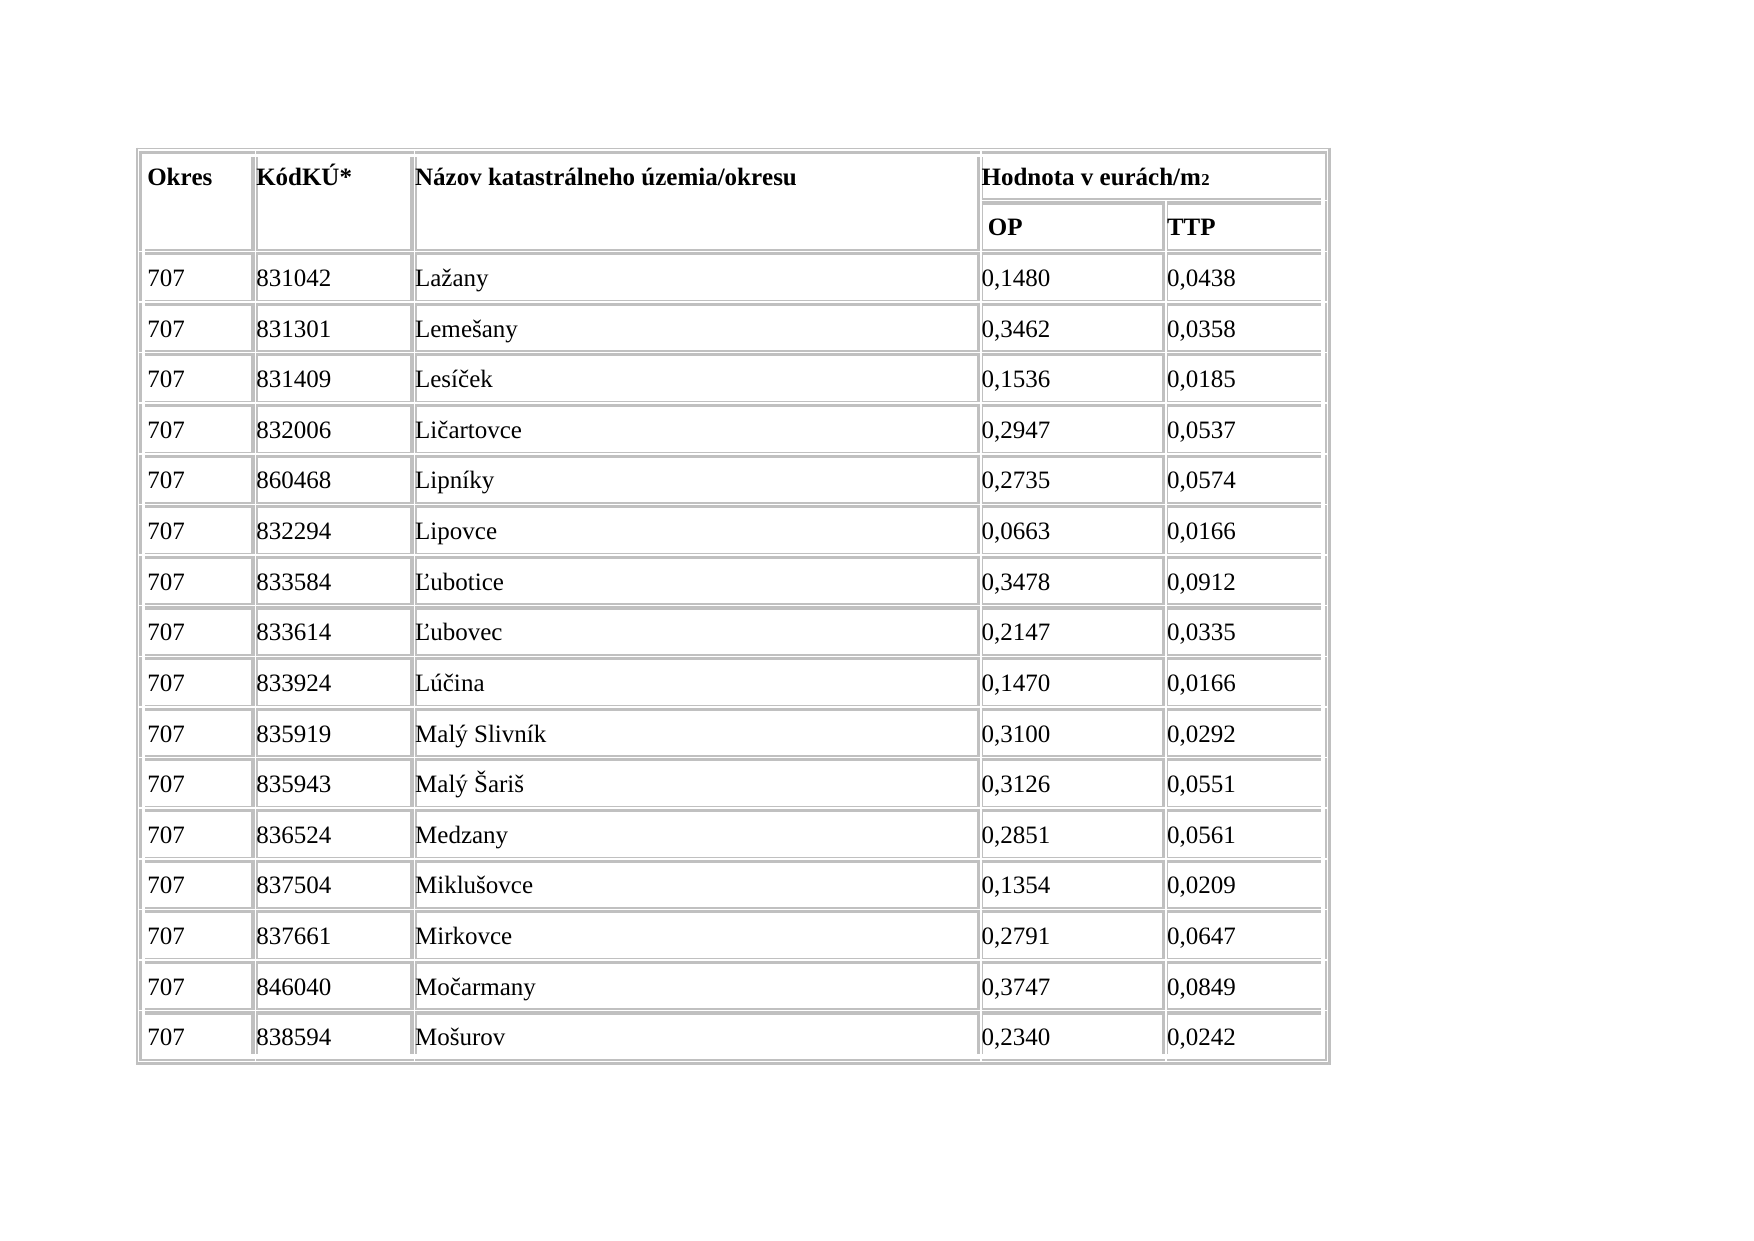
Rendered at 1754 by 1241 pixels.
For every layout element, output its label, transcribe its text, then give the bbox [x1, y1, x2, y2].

table_cell Miklušovce [417, 863, 977, 907]
table_cell 707 [139, 705, 254, 755]
table_cell Lipovce [417, 508, 977, 553]
table_cell 0,0166 [1165, 654, 1328, 704]
table_cell 836524 [258, 812, 410, 856]
table_cell 707 [139, 806, 254, 856]
table_cell 0,2735 [983, 458, 1162, 502]
table_cell 0,0438 [1165, 249, 1328, 299]
table_cell 833584 [258, 559, 410, 603]
table_cell 0,3478 [983, 559, 1162, 603]
table_cell 0,3462 [983, 306, 1162, 350]
table_cell 707 [139, 502, 254, 553]
table_cell 846040 [258, 964, 410, 1008]
table_cell 707 [139, 401, 254, 451]
table_cell 0,0561 [1165, 806, 1328, 856]
table_cell 707 [139, 856, 254, 907]
table_cell OP [983, 205, 1162, 249]
table_cell Mošurov [414, 1008, 980, 1059]
table_cell 832006 [258, 407, 410, 451]
table_cell 0,0185 [1165, 350, 1328, 401]
table_cell Ličartovce [417, 407, 977, 451]
table_cell 0,0209 [1165, 856, 1328, 907]
table_cell 707 [139, 300, 254, 350]
table_cell 0,2851 [983, 812, 1162, 856]
table_header Názov katastrálneho územia/okresu [414, 149, 980, 249]
table_cell 838594 [255, 1008, 413, 1059]
table_cell 0,0647 [1165, 907, 1328, 958]
table_cell 707 [139, 1008, 254, 1059]
table_cell 0,0335 [1165, 603, 1328, 654]
table_cell 0,3747 [983, 964, 1162, 1008]
table_cell 0,0912 [1165, 553, 1328, 603]
table_cell Mirkovce [417, 913, 977, 958]
table_cell 707 [139, 451, 254, 502]
table_cell Ľubovec [417, 610, 977, 654]
table_cell Ľubotice [417, 559, 977, 603]
table_cell 0,0663 [983, 508, 1162, 553]
table_cell 707 [139, 249, 254, 299]
table_cell 837504 [258, 863, 410, 907]
table_cell 707 [139, 603, 254, 654]
table_cell 707 [139, 350, 254, 401]
table_cell 0,2340 [980, 1008, 1165, 1059]
table_cell 707 [139, 907, 254, 958]
table_cell 0,2791 [983, 913, 1162, 958]
table_cell 0,2147 [983, 610, 1162, 654]
table_header Okres [142, 154, 254, 249]
table_cell 835919 [258, 711, 410, 755]
table_cell Močarmany [417, 964, 977, 1008]
table_cell Lažany [417, 255, 977, 299]
table_cell Lipníky [417, 458, 977, 502]
table_cell Lemešany [417, 306, 977, 350]
table_cell Lúčina [417, 660, 977, 704]
table_cell 831042 [258, 255, 410, 299]
table_cell 831301 [258, 306, 410, 350]
table_cell 707 [139, 755, 254, 806]
table_cell 0,1354 [983, 863, 1162, 907]
table_cell 0,2947 [983, 407, 1162, 451]
table_header KódKÚ* [255, 149, 413, 249]
table_cell 0,0358 [1165, 300, 1328, 350]
table_cell 833614 [258, 610, 410, 654]
table_cell 0,3126 [983, 761, 1162, 806]
table_cell 0,1470 [983, 660, 1162, 704]
table_cell 860468 [258, 458, 410, 502]
table_cell 0,0551 [1165, 755, 1328, 806]
table_cell Medzany [417, 812, 977, 856]
table_header Hodnota v eurách/m2 [980, 149, 1328, 198]
table_cell 0,0574 [1165, 451, 1328, 502]
table_cell TTP [1165, 198, 1328, 249]
table_cell 833924 [258, 660, 410, 704]
table_cell Lesíček [417, 356, 977, 401]
table_cell 0,0242 [1165, 1008, 1328, 1059]
table_cell 0,0537 [1165, 401, 1328, 451]
table_cell Malý Slivník [417, 711, 977, 755]
table_cell 707 [139, 654, 254, 704]
table_cell 0,1480 [983, 255, 1162, 299]
table_cell 0,0849 [1165, 958, 1328, 1008]
table_cell 0,0292 [1165, 705, 1328, 755]
table_cell 831409 [258, 356, 410, 401]
table_cell 837661 [258, 913, 410, 958]
table_cell 832294 [258, 508, 410, 553]
table_cell 0,1536 [983, 356, 1162, 401]
table_cell 707 [139, 553, 254, 603]
table_cell 0,0166 [1165, 502, 1328, 553]
table_cell Malý Šariš [417, 761, 977, 806]
table_cell 835943 [258, 761, 410, 806]
table_cell 0,3100 [983, 711, 1162, 755]
table_cell 707 [139, 958, 254, 1008]
